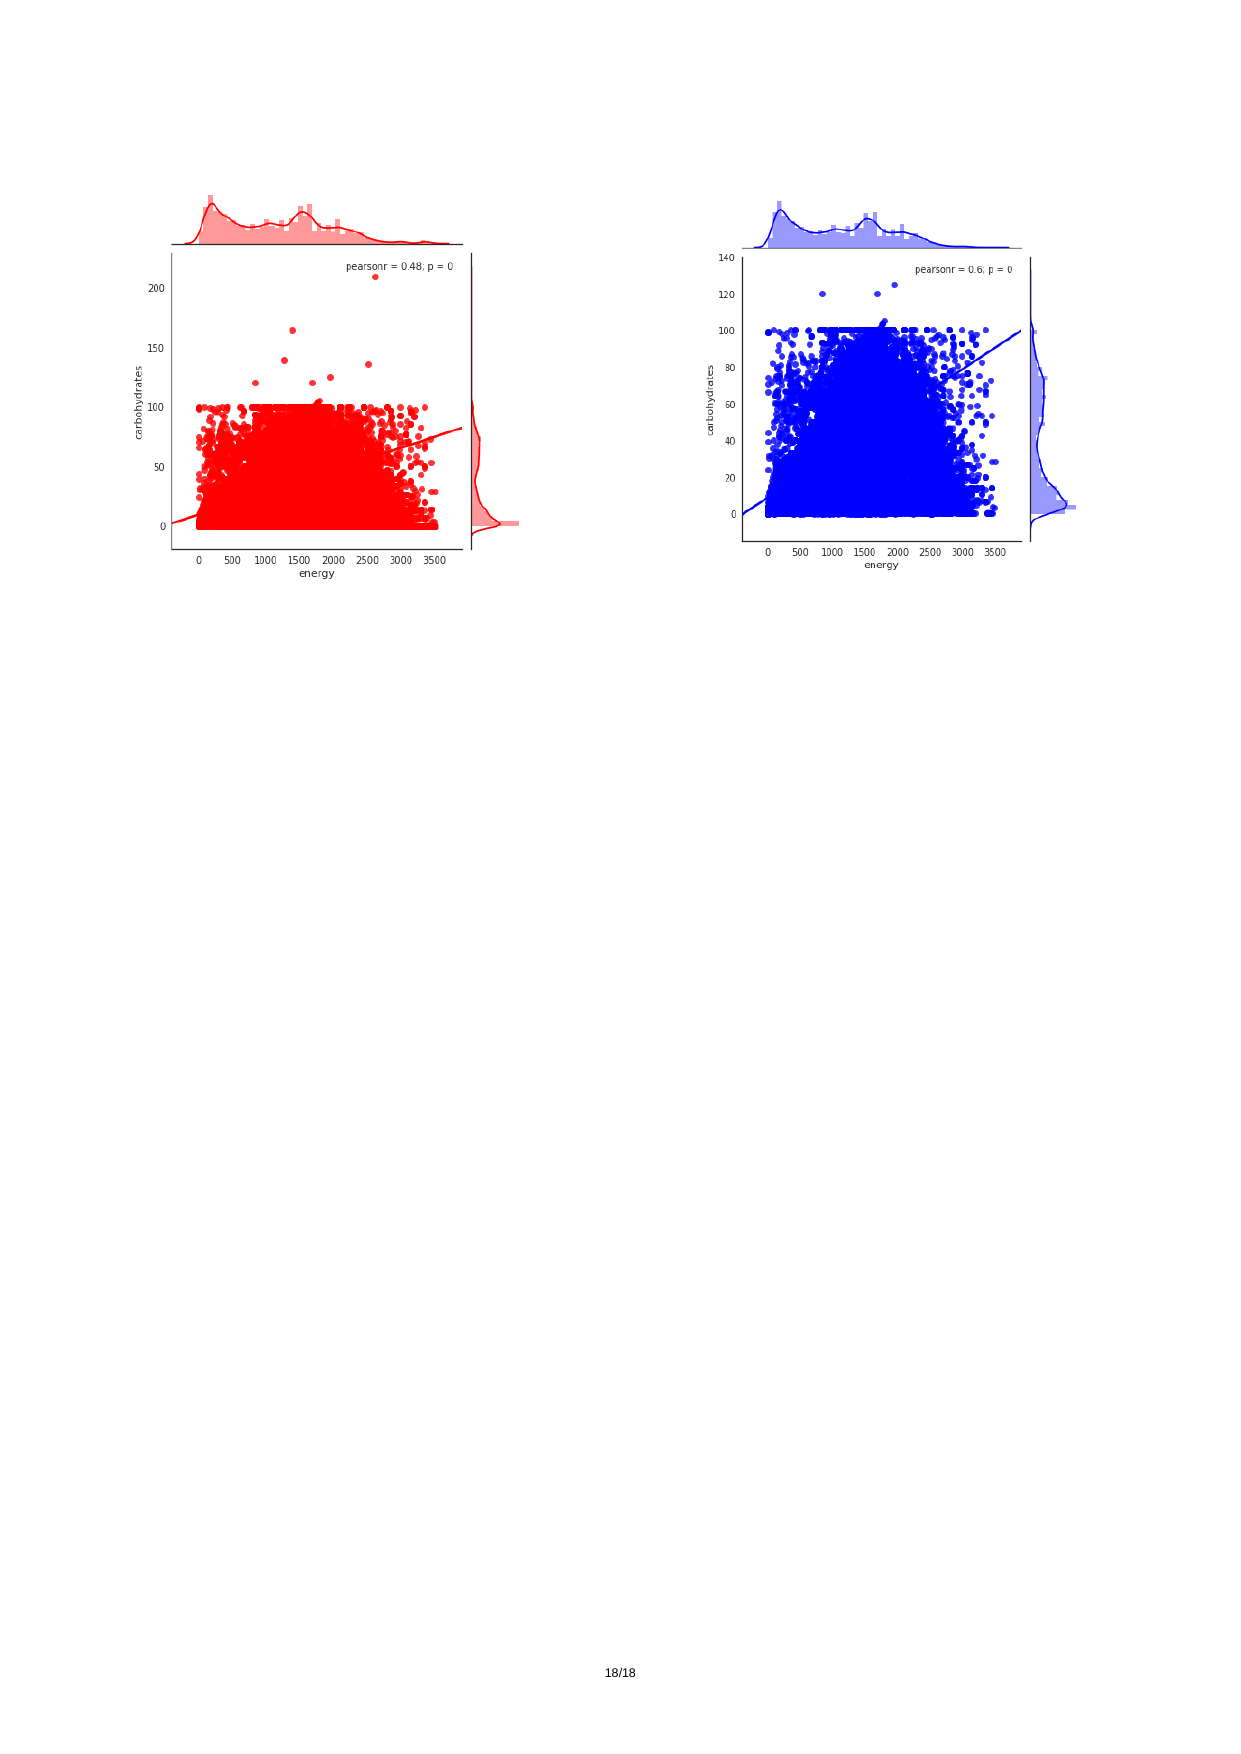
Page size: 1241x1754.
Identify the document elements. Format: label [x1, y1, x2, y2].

picture [127, 186, 527, 584]
picture [699, 192, 1084, 575]
